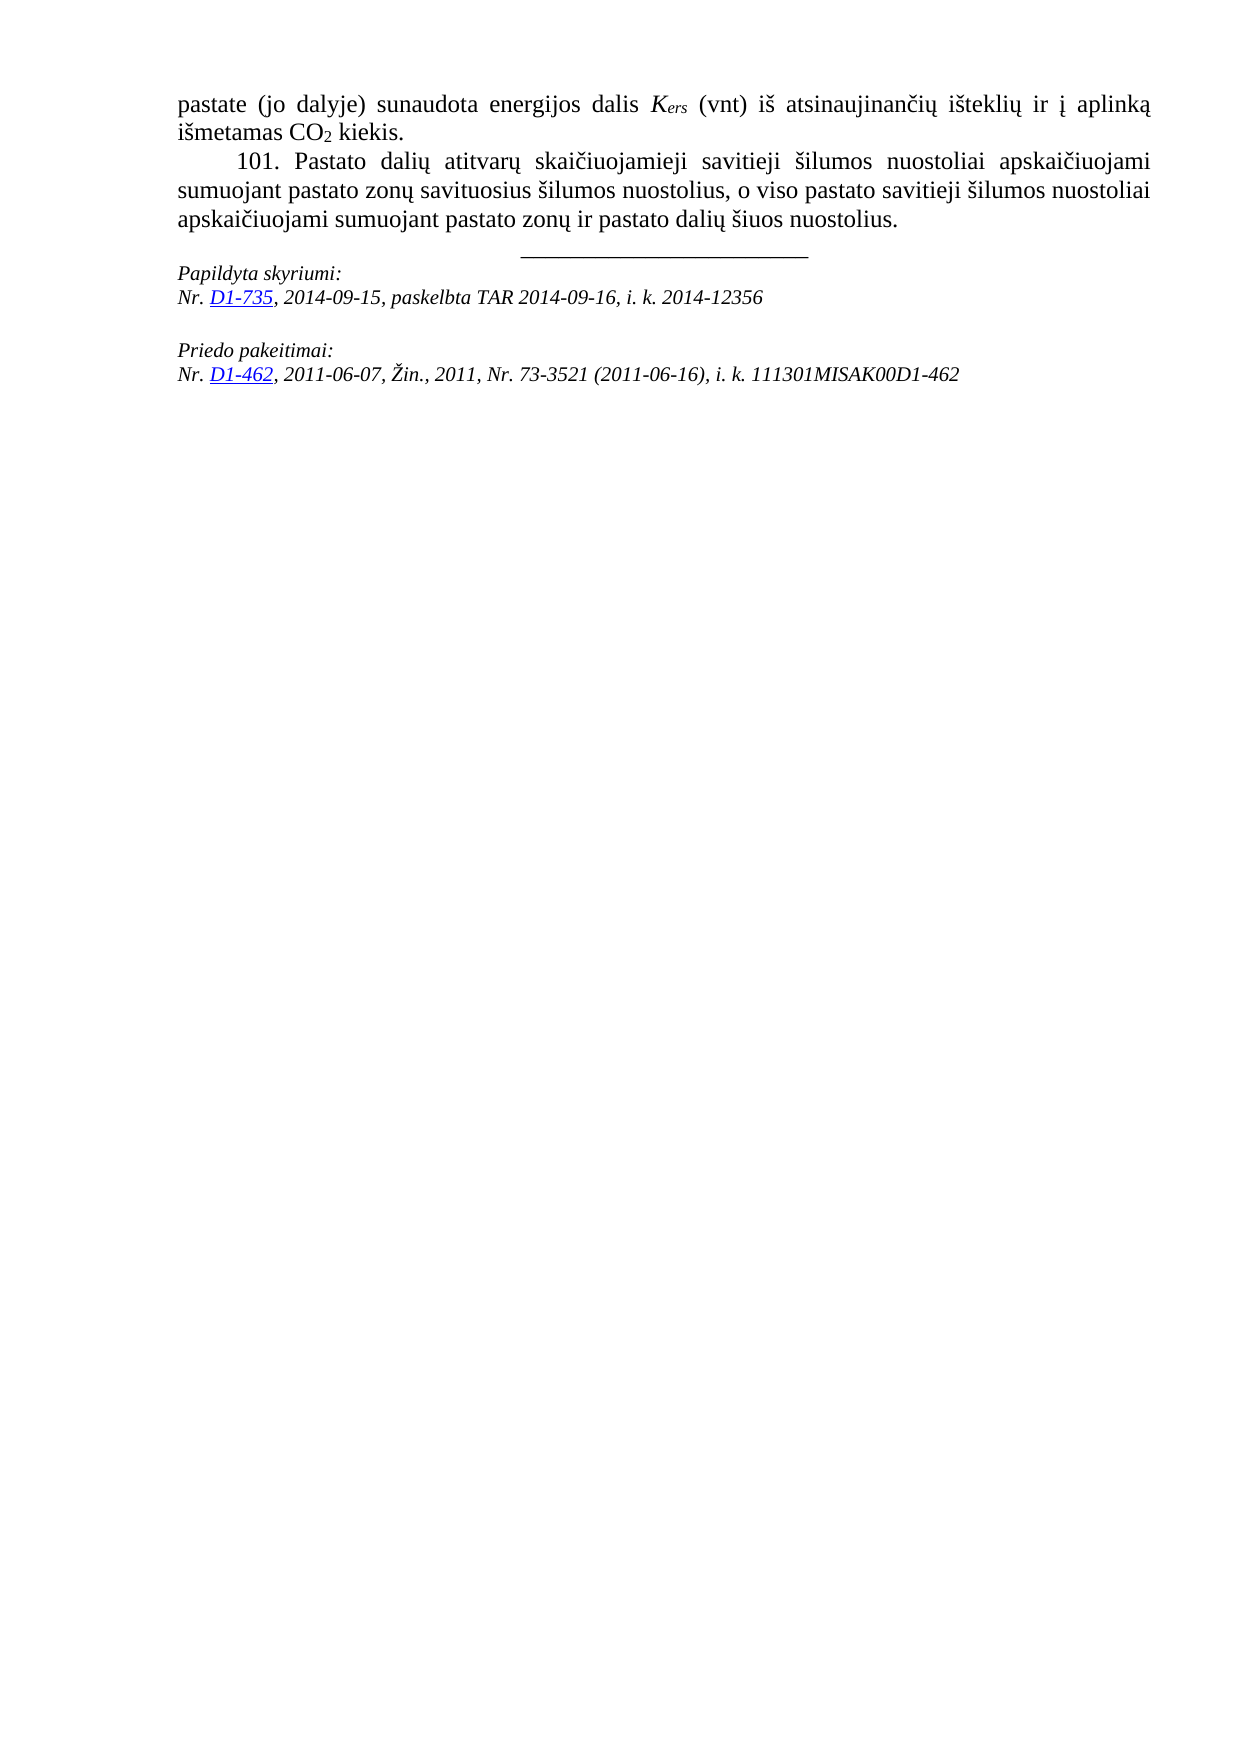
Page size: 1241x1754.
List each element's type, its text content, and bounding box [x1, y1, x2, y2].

text Papildyta skyriumi: [177, 261, 1151, 285]
text 101. Pastato dalių atitvarų skaičiuojamieji savitieji šilumos nuostoliai apskaičiuojami sumuojant pastato zonų savituosius šilumos nuostolius, o viso pastato savitieji šilumos nuostoliai apskaičiuojami sumuojant pastato zonų ir pastato dalių šiuos nuostolius. [177, 146, 1151, 232]
text _______________________ [177, 232, 1151, 261]
text Nr. D1-735, 2014-09-15, paskelbta TAR 2014-09-16, i. k. 2014-12356 [177, 285, 1151, 309]
text Priedo pakeitimai: [177, 338, 1151, 362]
text Nr. D1-462, 2011-06-07, Žin., 2011, Nr. 73-3521 (2011-06-16), i. k. 111301MISAK00D1-462 [177, 362, 1151, 386]
text pastate (jo dalyje) sunaudota energijos dalis Kers (vnt) iš atsinaujinančių išteklių ir į aplinką išmetamas CO2 kiekis. [177, 89, 1151, 146]
